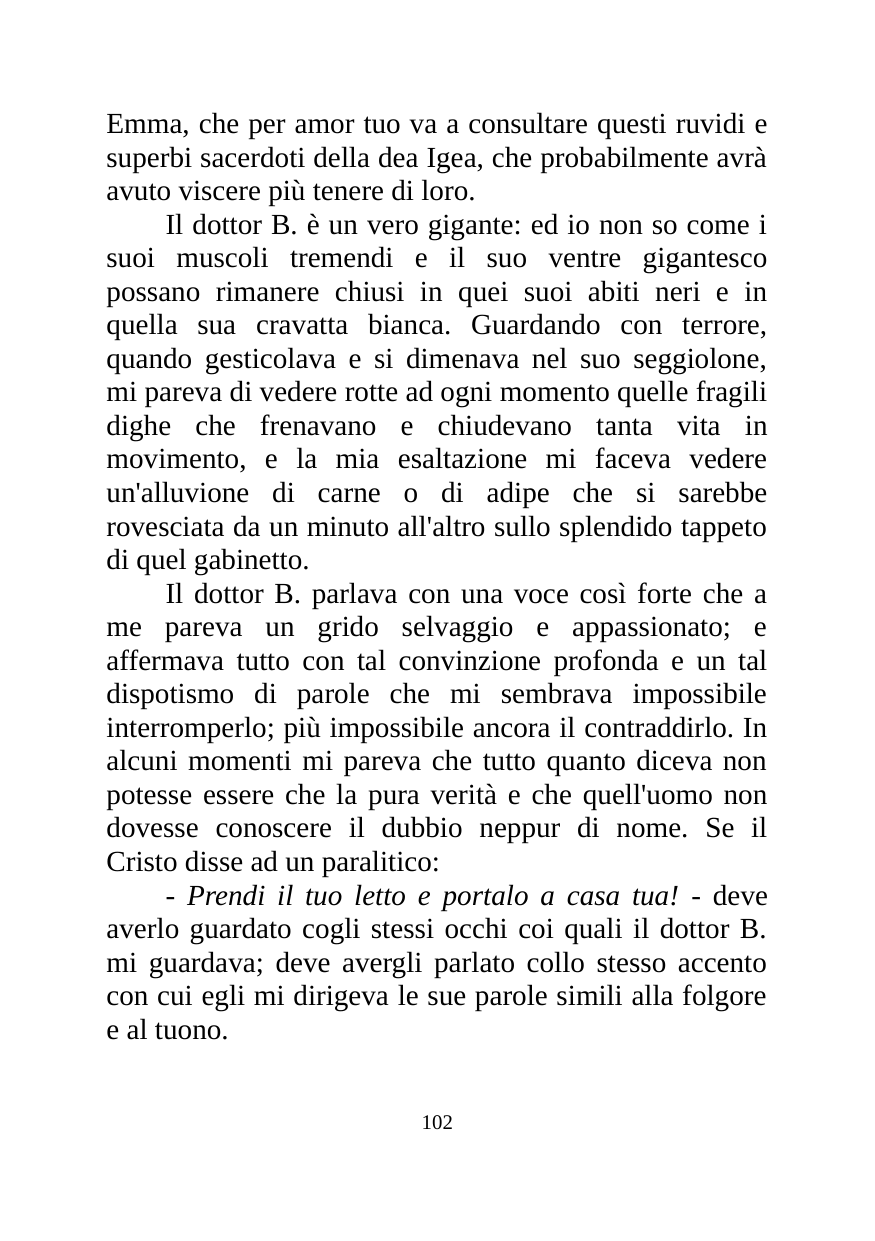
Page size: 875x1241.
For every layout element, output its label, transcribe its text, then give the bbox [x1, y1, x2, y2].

text Il dottor B. parlava con una voce così forte che a me pareva un grido selvaggio e appassionato; e affermava tutto con tal convinzione profonda e un tal dispotismo di parole che mi sembrava impossibile interromperlo; più impossibile ancora il contraddirlo. In alcuni momenti mi pareva che tutto quanto diceva non potesse essere che la pura verità e che quell'uomo non dovesse conoscere il dubbio neppur di nome. Se il Cristo disse ad un paralitico: [106, 576, 768, 878]
text Il dottor B. è un vero gigante: ed io non so come i suoi muscoli tremendi e il suo ventre gigantesco possano rimanere chiusi in quei suoi abiti neri e in quella sua cravatta bianca. Guardando con terrore, quando gesticolava e si dimenava nel suo seggiolone, mi pareva di vedere rotte ad ogni momento quelle fragili dighe che frenavano e chiudevano tanta vita in movimento, e la mia esaltazione mi faceva vedere un'alluvione di carne o di adipe che si sarebbe rovesciata da un minuto all'altro sullo splendido tappeto di quel gabinetto. [106, 207, 768, 576]
text Emma, che per amor tuo va a consultare questi ruvidi e superbi sacerdoti della dea Igea, che probabilmente avrà avuto viscere più tenere di loro. [106, 106, 768, 207]
text - Prendi il tuo letto e portalo a casa tua! - deve averlo guardato cogli stessi occhi coi quali il dottor B. mi guardava; deve avergli parlato collo stesso accento con cui egli mi dirigeva le sue parole simili alla folgore e al tuono. [106, 878, 768, 1045]
